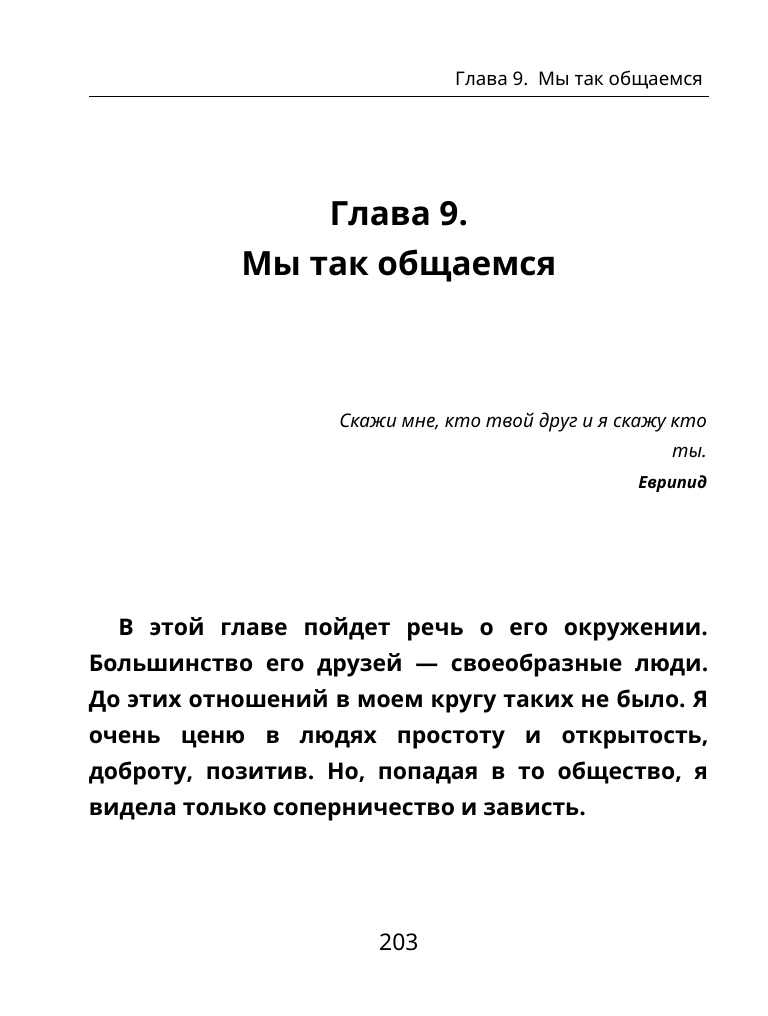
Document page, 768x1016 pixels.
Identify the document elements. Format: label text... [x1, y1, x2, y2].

text В этой главе пойдет речь о его окружении. Большинство его друзей — своеобразные люди. До этих отношений в моем кругу таких не было. Я очень ценю в людях простоту и открытость, доброту, позитив. Но, попадая в то общество, я видела только соперничество и зависть. [88, 611, 709, 822]
text Еврипид [148, 463, 709, 493]
subtitle Глава 9. Мы так общаемся [88, 185, 709, 285]
text Скажи мне, кто твой друг и я скажу кто ты. [325, 403, 709, 463]
